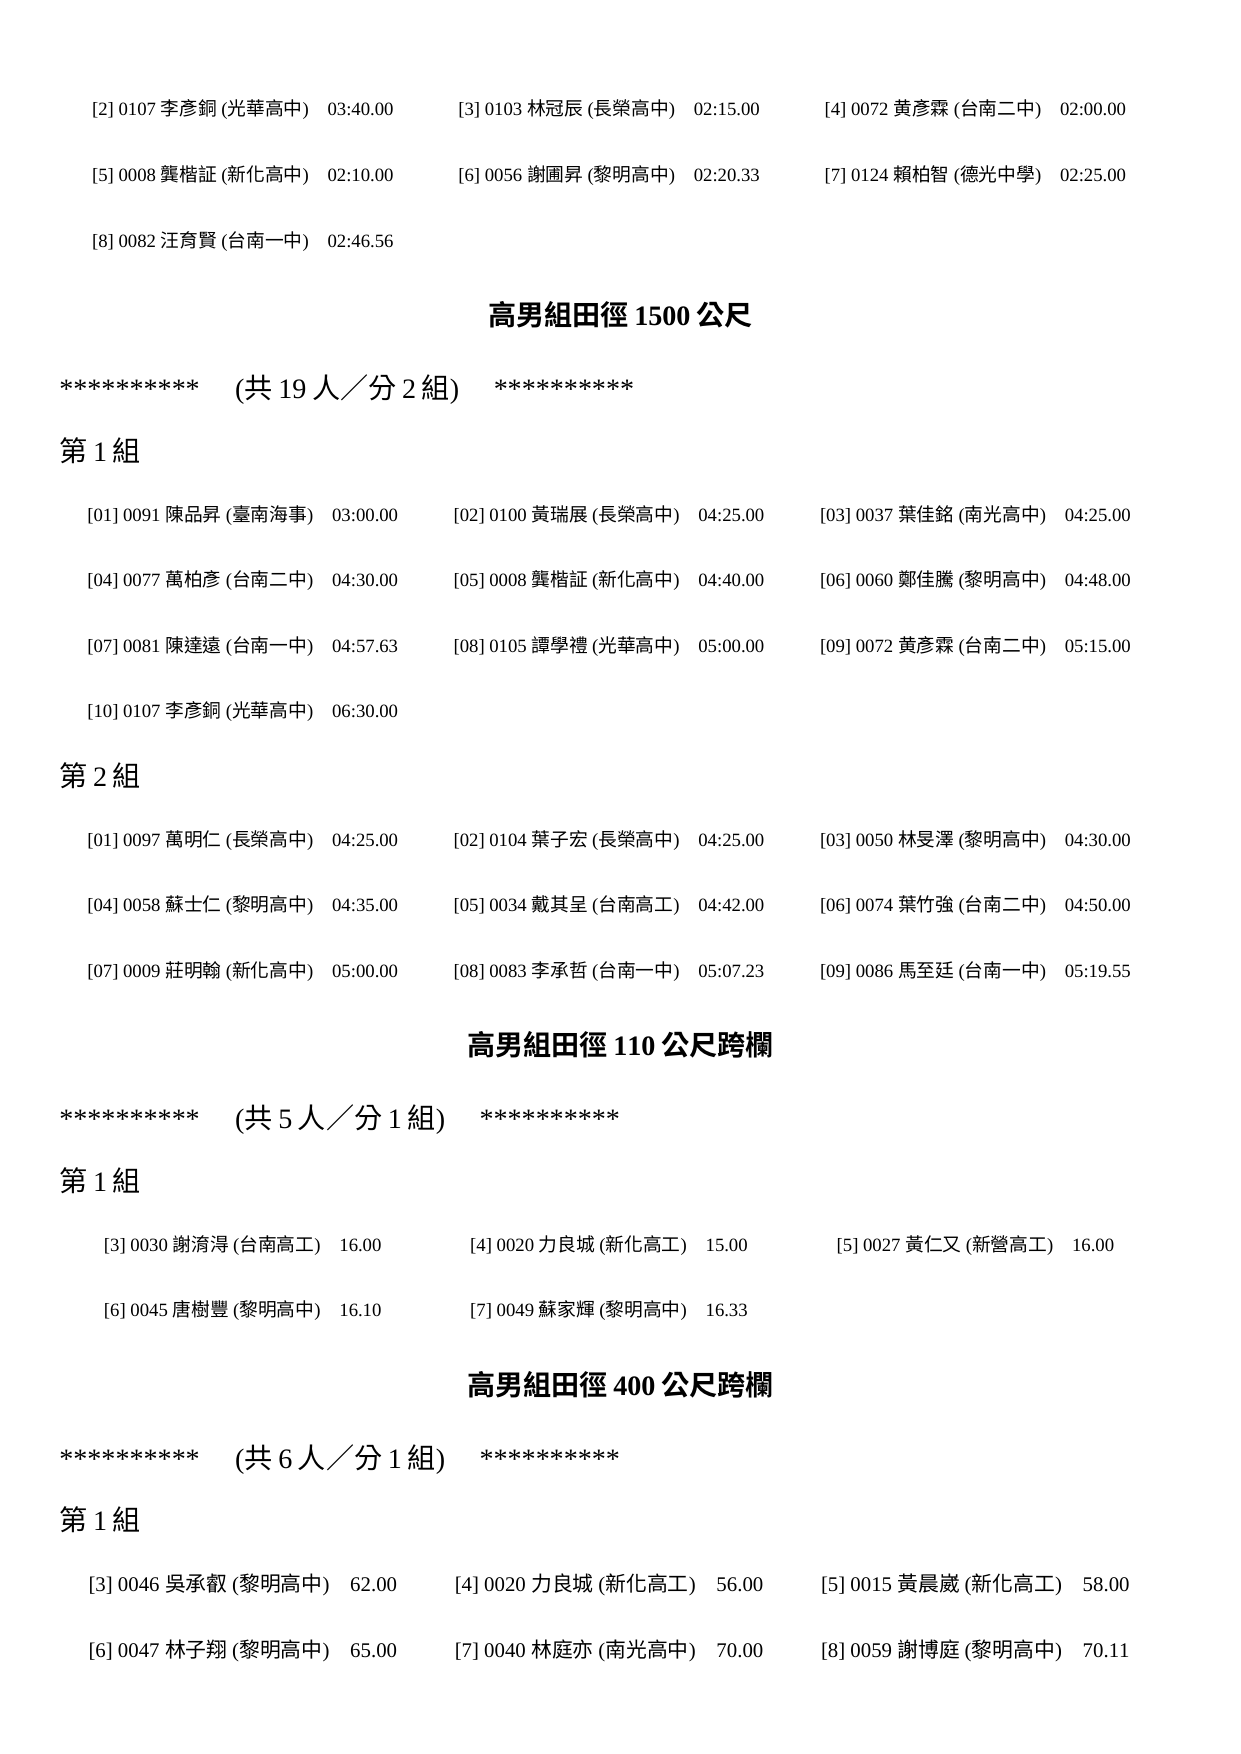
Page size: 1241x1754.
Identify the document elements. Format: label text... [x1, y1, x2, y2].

text ********** (共6人／分1組) ********** 第1組 [59, 1414, 1181, 1539]
table_cell [06] 0074 葉竹強 (台南二中) 04:50.00 [792, 860, 1159, 926]
table_cell [06] 0060 鄭佳騰 (黎明高中) 04:48.00 [792, 535, 1159, 601]
table_header [02] 0104 葉子宏 (長榮高中) 04:25.00 [426, 795, 792, 860]
table_cell [09] 0072 黄彥霖 (台南二中) 05:15.00 [792, 601, 1159, 667]
table_header [02] 0100 黃瑞展 (長榮高中) 04:25.00 [426, 470, 792, 535]
table_header [4] 0020 力良城 (新化高工) 56.00 [426, 1540, 792, 1605]
table_header [3] 0030 謝淯淂 (台南高工) 16.00 [59, 1200, 426, 1266]
table_header [5] 0015 黃晨崴 (新化高工) 58.00 [792, 1540, 1159, 1605]
table_header [4] 0072 黄彥霖 (台南二中) 02:00.00 [792, 65, 1159, 130]
text ********** (共5人／分1組) ********** 第1組 [59, 1075, 1181, 1200]
table_cell [792, 1266, 1159, 1331]
table_cell [09] 0086 馬至廷 (台南一中) 05:19.55 [792, 926, 1159, 992]
table_cell [426, 667, 792, 732]
table_cell [04] 0077 萬柏彥 (台南二中) 04:30.00 [59, 535, 426, 601]
table_cell [5] 0008 龔楷証 (新化高中) 02:10.00 [59, 130, 426, 196]
subtitle 高男組田徑110公尺跨欄 [59, 1002, 1181, 1064]
table_cell [7] 0124 賴柏智 (德光中學) 02:25.00 [792, 130, 1159, 196]
table_header [5] 0027 黃仁又 (新營高工) 16.00 [792, 1200, 1159, 1266]
table_header [4] 0020 力良城 (新化高工) 15.00 [426, 1200, 792, 1266]
table_cell [6] 0047 林子翔 (黎明高中) 65.00 [59, 1605, 426, 1671]
table_header [03] 0050 林旻澤 (黎明高中) 04:30.00 [792, 795, 1159, 860]
table_header [01] 0091 陳品昇 (臺南海事) 03:00.00 [59, 470, 426, 535]
table_cell [08] 0083 李承哲 (台南一中) 05:07.23 [426, 926, 792, 992]
text ********** (共19人／分2組) ********** 第1組 [59, 345, 1181, 470]
table_cell [6] 0056 謝圃昇 (黎明高中) 02:20.33 [426, 130, 792, 196]
text 第2組 [59, 732, 1181, 795]
table_header [2] 0107 李彥銅 (光華高中) 03:40.00 [59, 65, 426, 130]
table_cell [8] 0082 汪育賢 (台南一中) 02:46.56 [59, 196, 426, 261]
table_cell [04] 0058 蘇士仁 (黎明高中) 04:35.00 [59, 860, 426, 926]
table_cell [05] 0008 龔楷証 (新化高中) 04:40.00 [426, 535, 792, 601]
table_cell [10] 0107 李彥銅 (光華高中) 06:30.00 [59, 667, 426, 732]
table_cell [6] 0045 唐樹豐 (黎明高中) 16.10 [59, 1266, 426, 1331]
table_header [03] 0037 葉佳銘 (南光高中) 04:25.00 [792, 470, 1159, 535]
subtitle 高男組田徑400公尺跨欄 [59, 1342, 1181, 1404]
table_header [3] 0046 吳承叡 (黎明高中) 62.00 [59, 1540, 426, 1605]
table_header [01] 0097 萬明仁 (長榮高中) 04:25.00 [59, 795, 426, 860]
table_cell [07] 0081 陳達遠 (台南一中) 04:57.63 [59, 601, 426, 667]
table_cell [05] 0034 戴其呈 (台南高工) 04:42.00 [426, 860, 792, 926]
table_cell [07] 0009 莊明翰 (新化高中) 05:00.00 [59, 926, 426, 992]
table_cell [7] 0049 蘇家輝 (黎明高中) 16.33 [426, 1266, 792, 1331]
table_cell [792, 667, 1159, 732]
table_cell [08] 0105 譚學禮 (光華高中) 05:00.00 [426, 601, 792, 667]
table_cell [426, 196, 792, 261]
subtitle 高男組田徑1500公尺 [59, 272, 1181, 334]
table_header [3] 0103 林冠辰 (長榮高中) 02:15.00 [426, 65, 792, 130]
table_cell [8] 0059 謝博庭 (黎明高中) 70.11 [792, 1605, 1159, 1671]
table_cell [7] 0040 林庭亦 (南光高中) 70.00 [426, 1605, 792, 1671]
table_cell [792, 196, 1159, 261]
